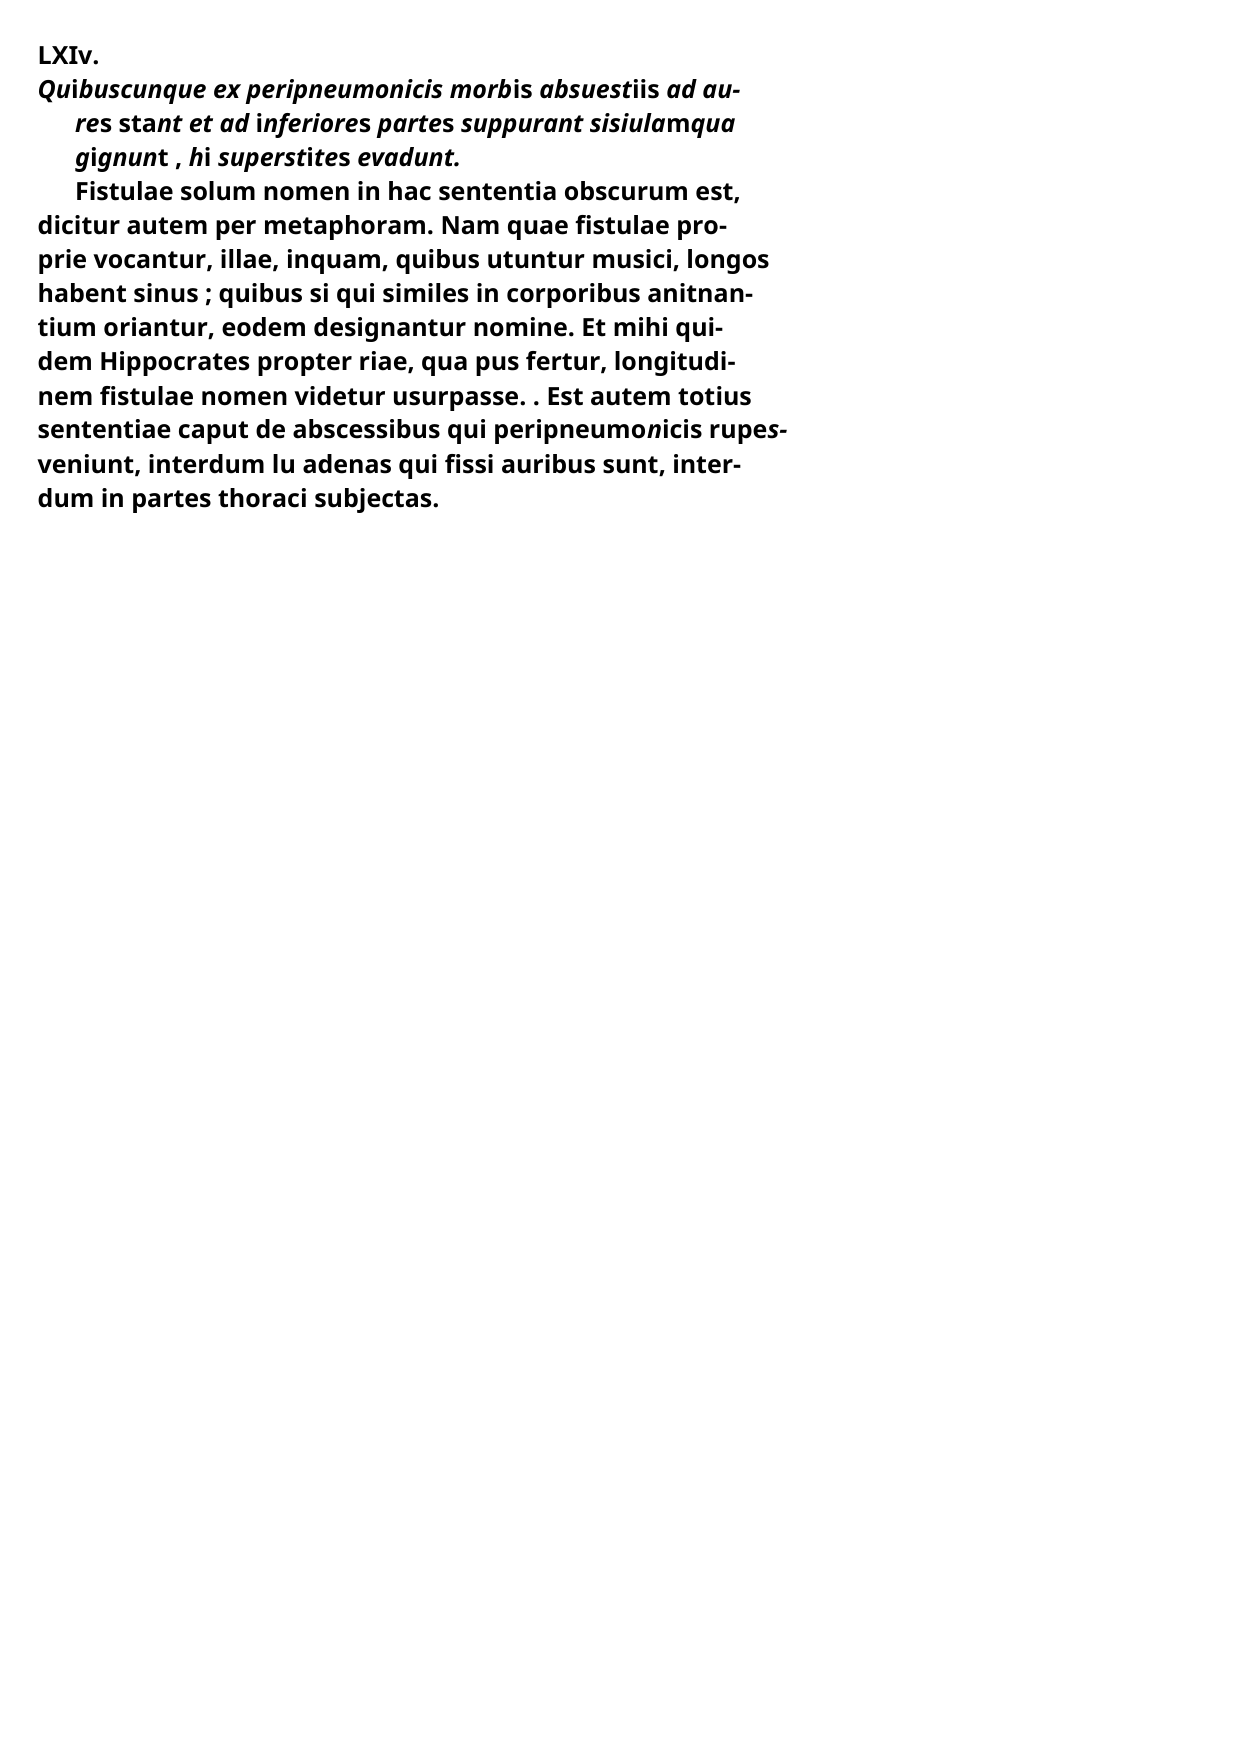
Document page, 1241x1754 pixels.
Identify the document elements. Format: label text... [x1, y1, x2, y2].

text Fistulae solum nomen in hac sententia obscurum est, dicitur autem per metaphoram. Nam quae fistulae pro- prie vocantur, illae, inquam, quibus utuntur musici, longos habent sinus ; quibus si qui similes in corporibus anitnan- tium oriantur, eodem designantur nomine. Et mihi qui- dem Hippocrates propter riae, qua pus fertur, longitudi- nem fistulae nomen videtur usurpasse. . Est autem totius sententiae caput de abscessibus qui peripneumonicis rupes- veniunt, interdum lu adenas qui fissi auribus sunt, inter- dum in partes thoraci subjectas. [37, 174, 1203, 514]
subtitle LXIv. [37, 37, 1203, 72]
text Quibuscunque ex peripneumonicis morbis absuestiis ad au- res stant et ad inferiores partes suppurant sisiulamqua gignunt , hi superstites evadunt. [37, 72, 1203, 174]
